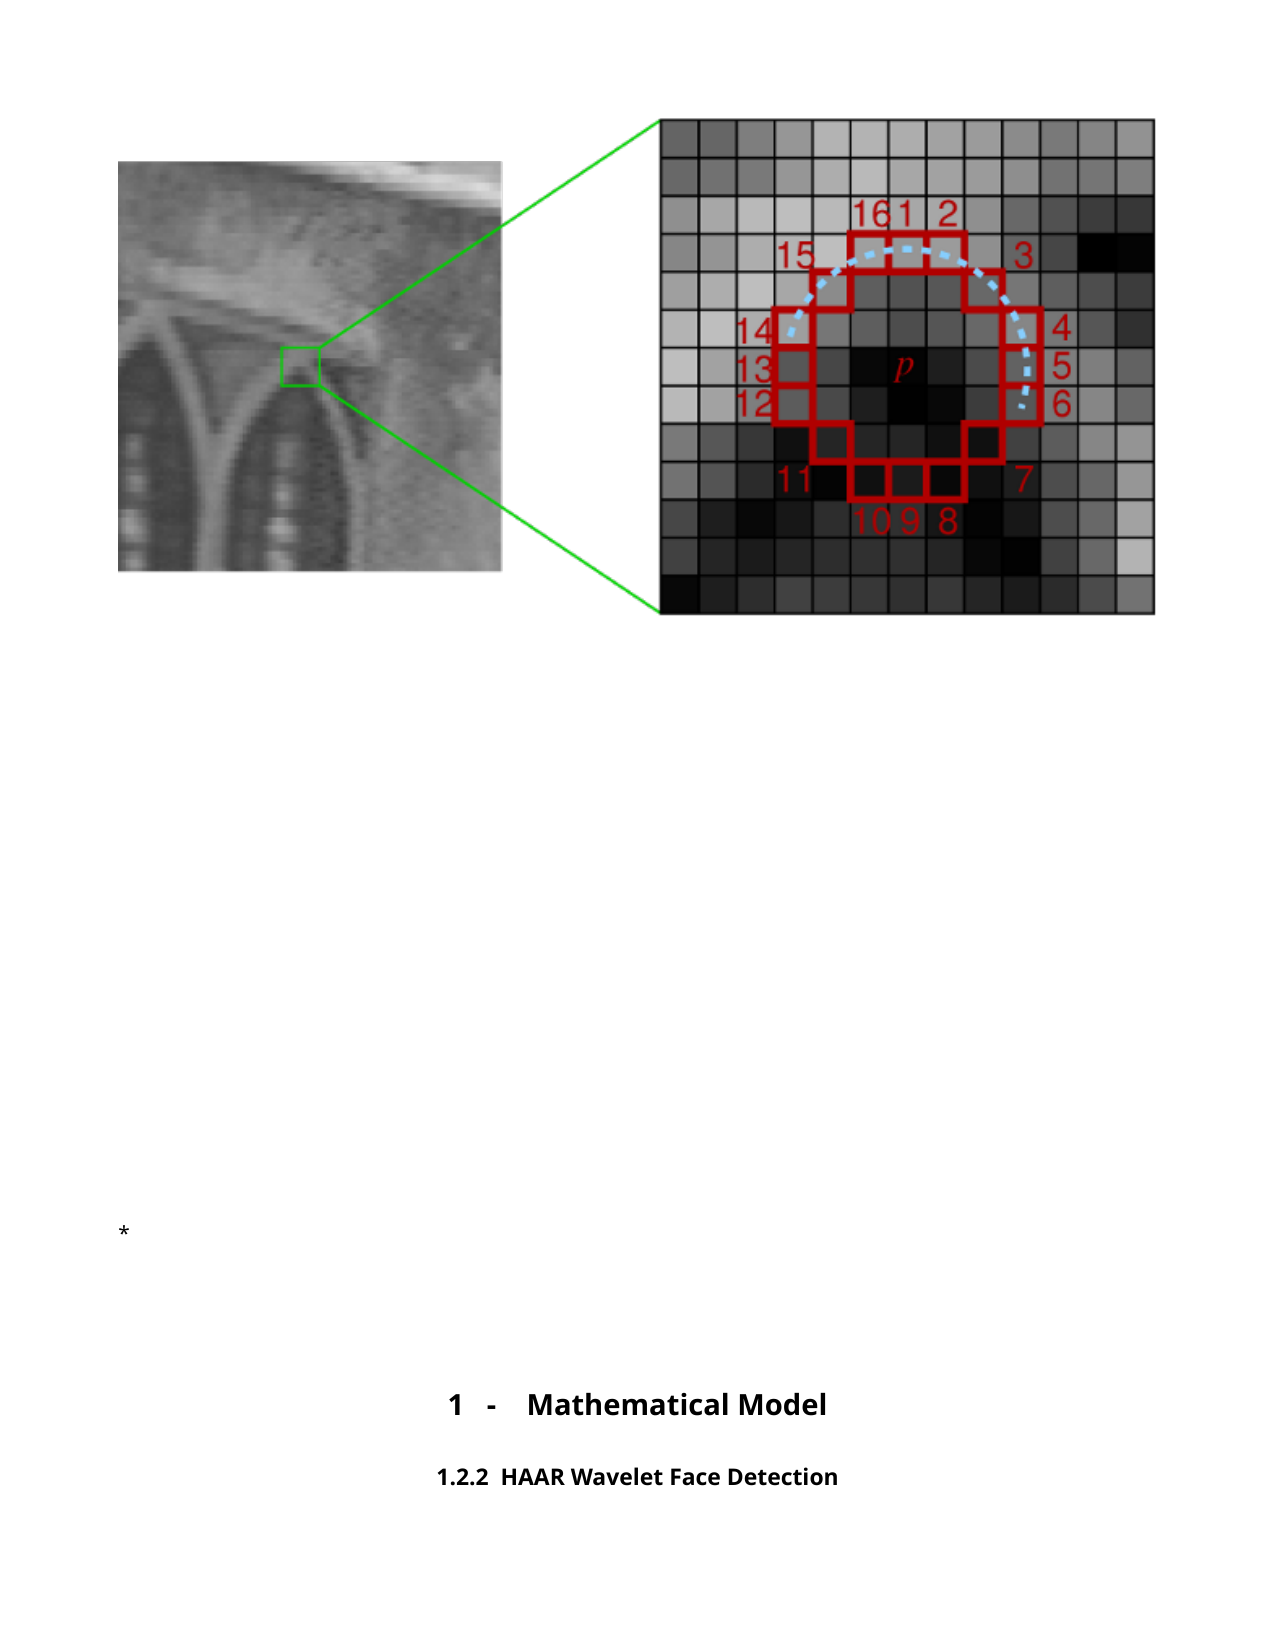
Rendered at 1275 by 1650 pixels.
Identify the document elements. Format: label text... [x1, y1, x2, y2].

picture [118, 118, 1157, 617]
text 1.2.2 HAAR Wavelet Face Detection [118, 1460, 1157, 1492]
text 1 - Mathematical Model [118, 1384, 1157, 1423]
text * [118, 1219, 1157, 1248]
